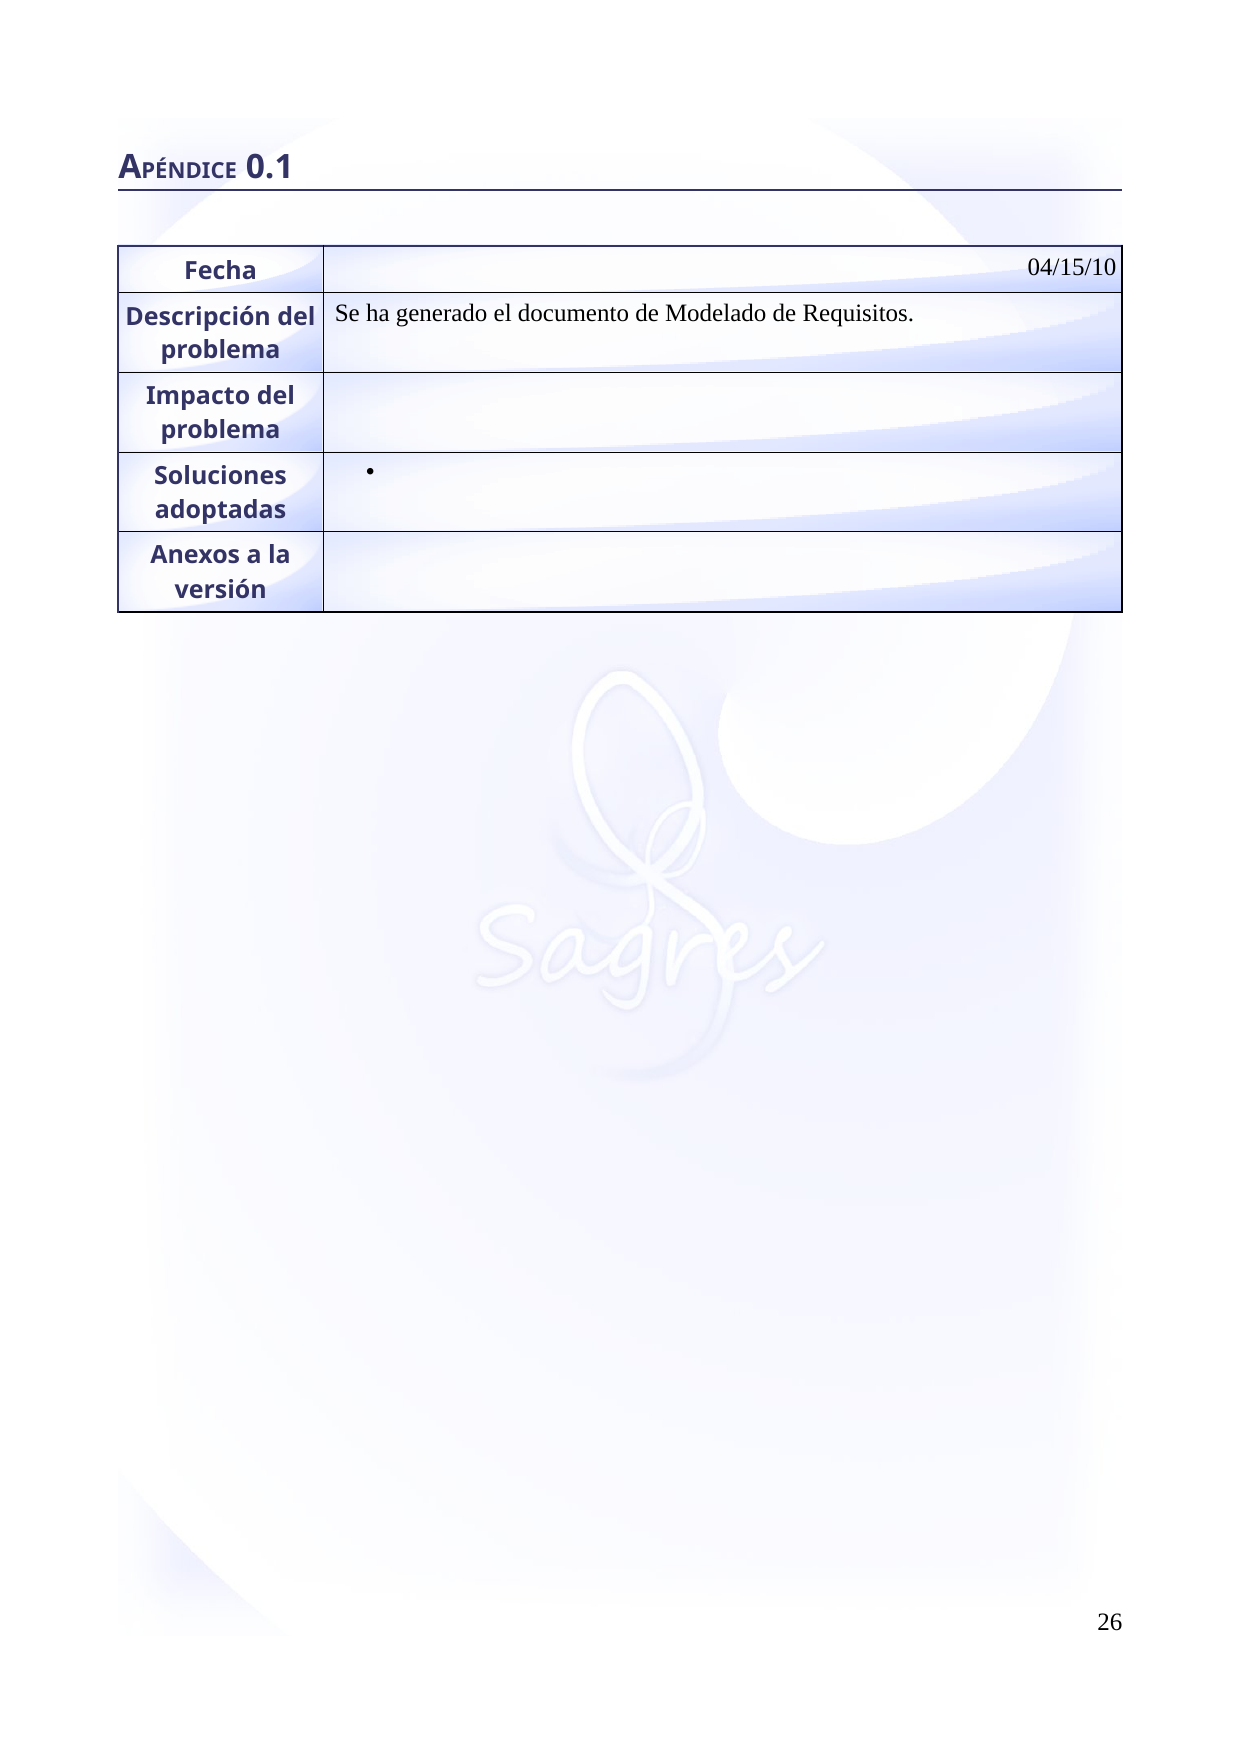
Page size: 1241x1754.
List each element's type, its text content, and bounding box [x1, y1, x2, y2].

picture [118, 613, 1122, 1636]
table_cell Descripción del problema [119, 293, 323, 372]
table_cell [324, 453, 1121, 531]
table_cell Anexos a la versión [119, 532, 323, 611]
table_header Fecha [119, 247, 323, 292]
table_cell [324, 373, 1121, 452]
picture [118, 118, 1122, 143]
table_cell Se ha generado el documento de Modelado de Requisitos. [324, 293, 1121, 372]
table_cell [324, 532, 1121, 611]
table_header 15/04/10 [324, 247, 1121, 292]
table_cell Soluciones adoptadas [119, 453, 323, 531]
table_cell Impacto del problema [119, 373, 323, 452]
picture [118, 191, 1122, 245]
subtitle Apéndice 0.1 [118, 143, 1122, 189]
